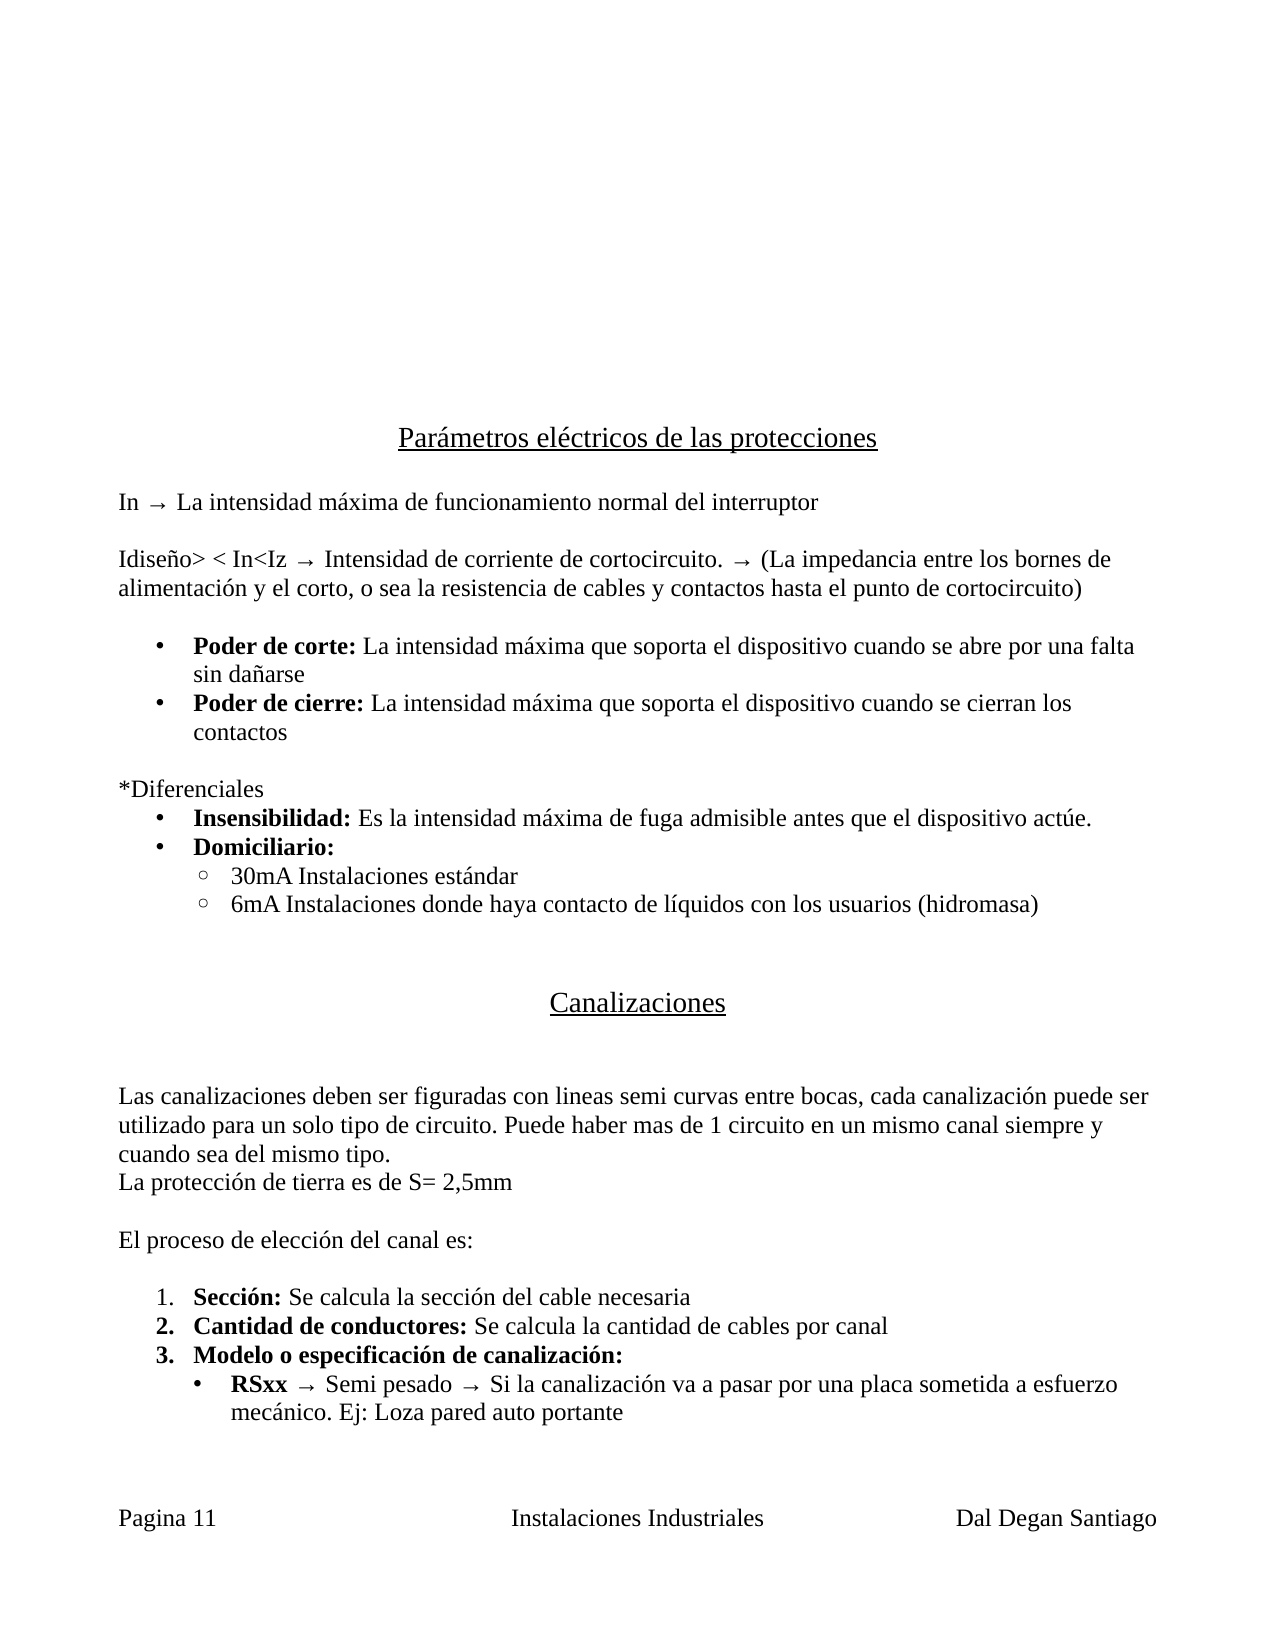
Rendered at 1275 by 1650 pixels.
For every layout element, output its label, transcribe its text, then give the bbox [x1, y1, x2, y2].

list Insensibilidad: Es la intensidad máxima de fuga admisible antes que el dispositivo actúe. [156, 803, 1157, 832]
text Idiseño> < In<Iz → Intensidad de corriente de cortocircuito. → (La impedancia entre los bornes de alimentación y el corto, o sea la resistencia de cables y contactos hasta el punto de cortocircuito) [118, 544, 1157, 602]
list Sección: Se calcula la sección del cable necesaria [156, 1282, 1157, 1311]
text La protección de tierra es de S= 2,5mm [118, 1167, 1157, 1196]
list 6mA Instalaciones donde haya contacto de líquidos con los usuarios (hidromasa) [193, 889, 1157, 918]
list 30mA Instalaciones estándar [193, 861, 1157, 889]
list Poder de cierre: La intensidad máxima que soporta el dispositivo cuando se cierran los contactos [156, 688, 1157, 746]
list Modelo o especificación de canalización: [156, 1340, 1157, 1369]
list Domiciliario: [156, 832, 1157, 861]
text Parámetros eléctricos de las protecciones [118, 420, 1157, 453]
text El proceso de elección del canal es: [118, 1225, 1157, 1282]
list RSxx → Semi pesado → Si la canalización va a pasar por una placa sometida a esfuerzo mecánico. Ej: Loza pared auto portante [193, 1369, 1157, 1426]
text Canalizaciones [118, 985, 1157, 1019]
text *Diferenciales [118, 774, 1157, 803]
text In → La intensidad máxima de funcionamiento normal del interruptor [118, 487, 1157, 516]
text Las canalizaciones deben ser figuradas con lineas semi curvas entre bocas, cada canalización puede ser utilizado para un solo tipo de circuito. Puede haber mas de 1 circuito en un mismo canal siempre y cuando sea del mismo tipo. [118, 1081, 1157, 1167]
list Poder de corte: La intensidad máxima que soporta el dispositivo cuando se abre por una falta sin dañarse [156, 631, 1157, 688]
list Cantidad de conductores: Se calcula la cantidad de cables por canal [156, 1311, 1157, 1340]
